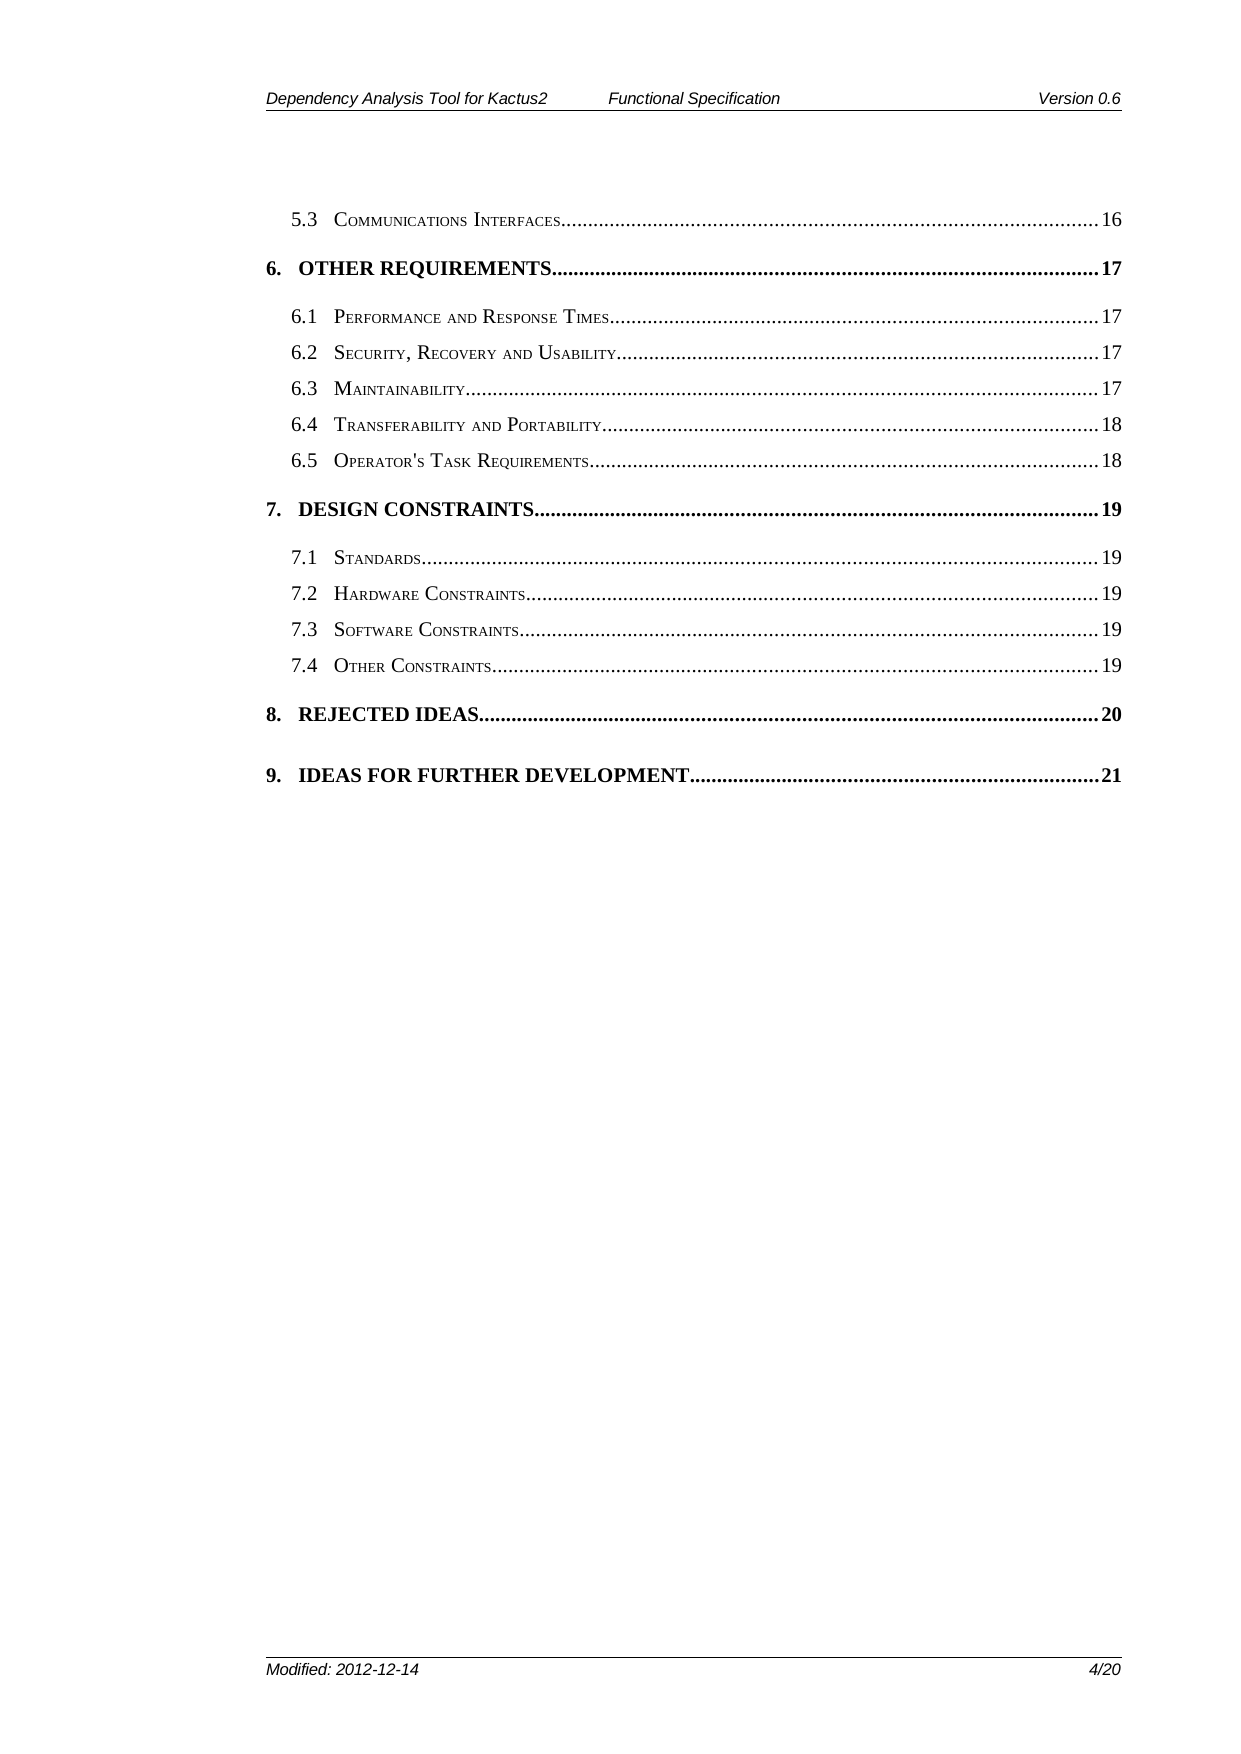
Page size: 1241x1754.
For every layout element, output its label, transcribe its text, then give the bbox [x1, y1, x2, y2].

text 7.1 Standards 19 [291, 545, 1122, 569]
text 8. Rejected Ideas 20 [266, 702, 1122, 726]
text 5.3 Communications Interfaces 16 [291, 207, 1122, 231]
text 9. Ideas for Further Development 21 [266, 763, 1122, 787]
text 6.5 Operator's Task Requirements 18 [291, 448, 1122, 472]
text 6.1 Performance and Response Times 17 [291, 304, 1122, 328]
text 6. Other Requirements 17 [266, 255, 1122, 279]
text 7.3 Software Constraints 19 [291, 617, 1122, 641]
text 7.4 Other Constraints 19 [291, 653, 1122, 677]
text 6.2 Security, Recovery and Usability 17 [291, 340, 1122, 364]
text 6.4 Transferability and Portability 18 [291, 412, 1122, 436]
text 7. Design Constraints 19 [266, 497, 1122, 521]
text 6.3 Maintainability 17 [291, 376, 1122, 400]
text 7.2 Hardware Constraints 19 [291, 581, 1122, 605]
